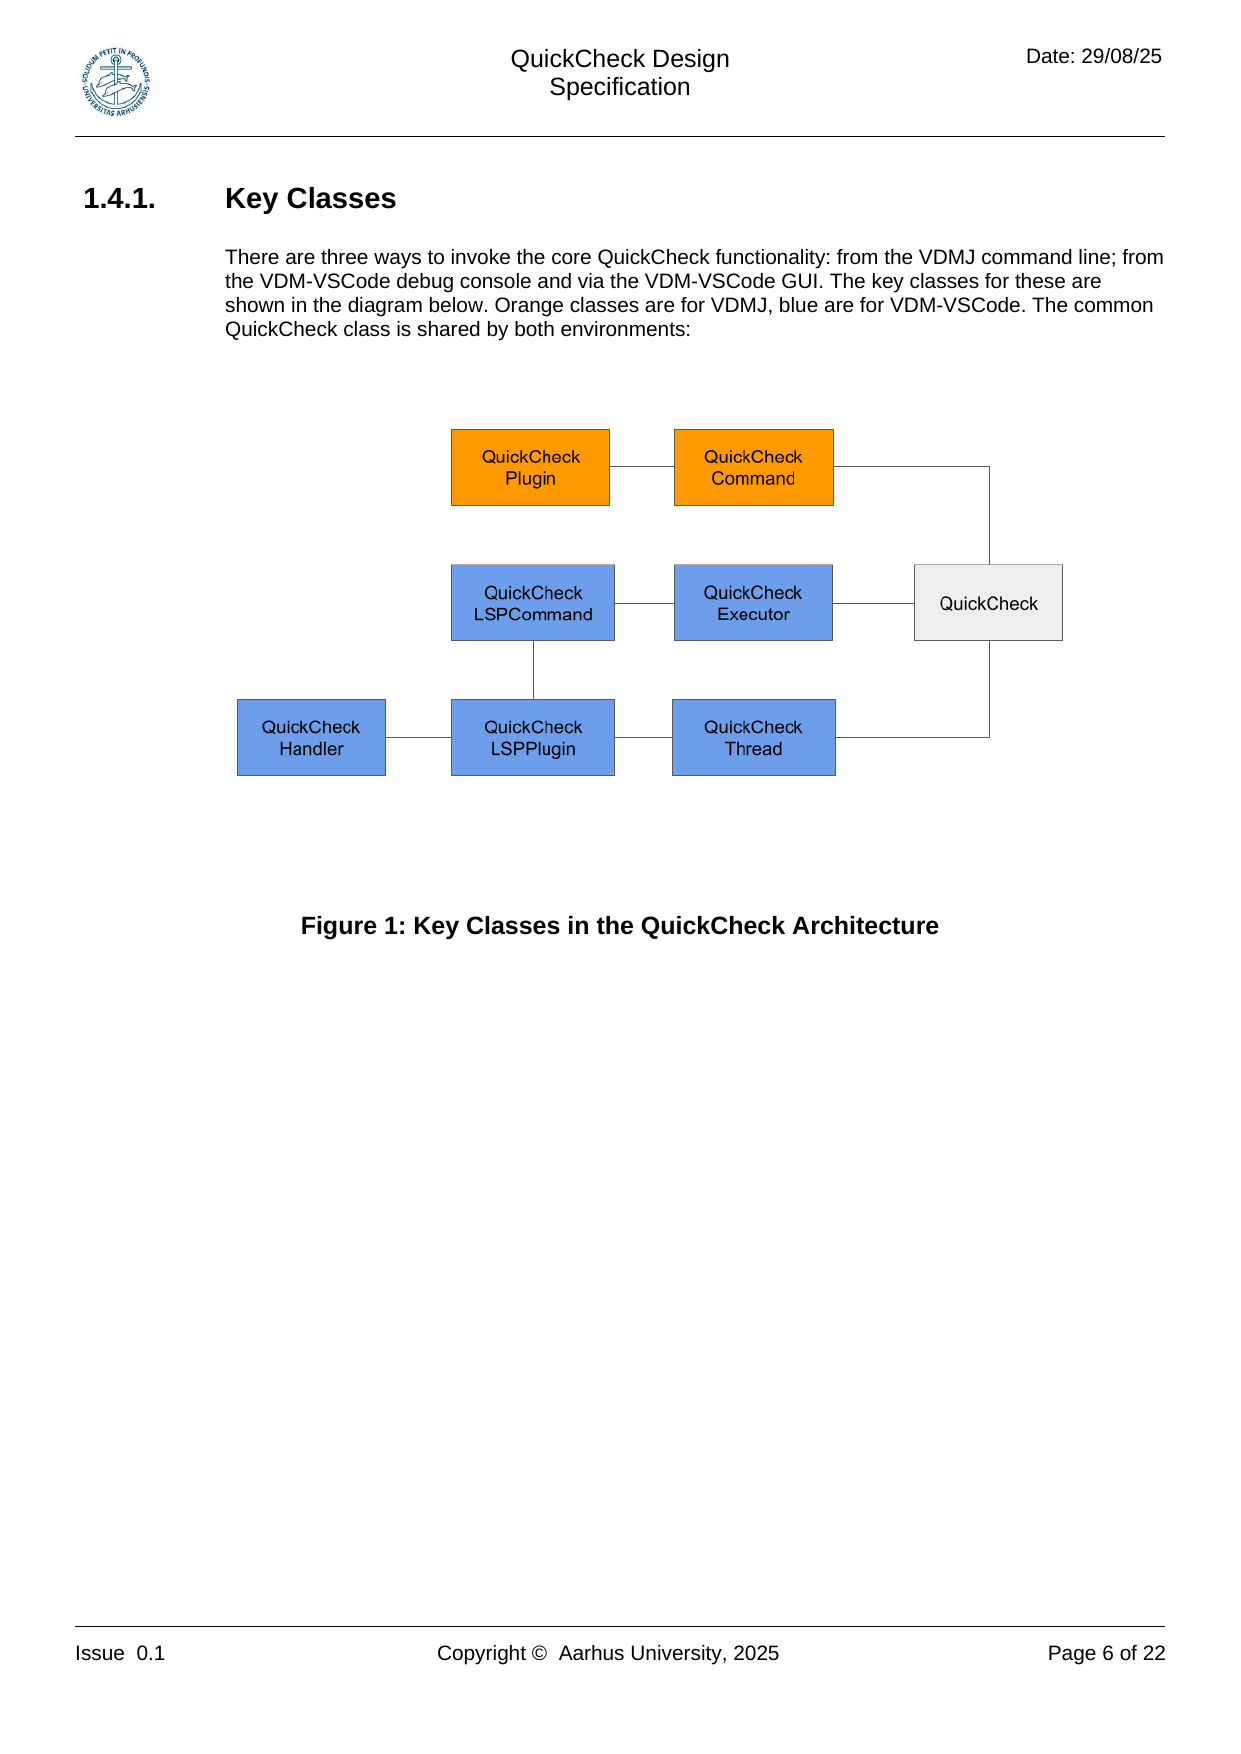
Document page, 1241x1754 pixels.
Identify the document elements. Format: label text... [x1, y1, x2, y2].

subtitle Key Classes [75, 182, 1165, 215]
picture [150, 353, 1091, 883]
picture [78, 44, 153, 120]
text Figure 1: Key Classes in the QuickCheck Architecture [150, 883, 1090, 940]
text There are three ways to invoke the core QuickCheck functionality: from the VDMJ command line; from the VDM-VSCode debug console and via the VDM-VSCode GUI. The key classes for these are shown in the diagram below. Orange classes are for VDMJ, blue are for VDM-VSCode. The common QuickCheck class is shared by both environments: [225, 245, 1165, 341]
